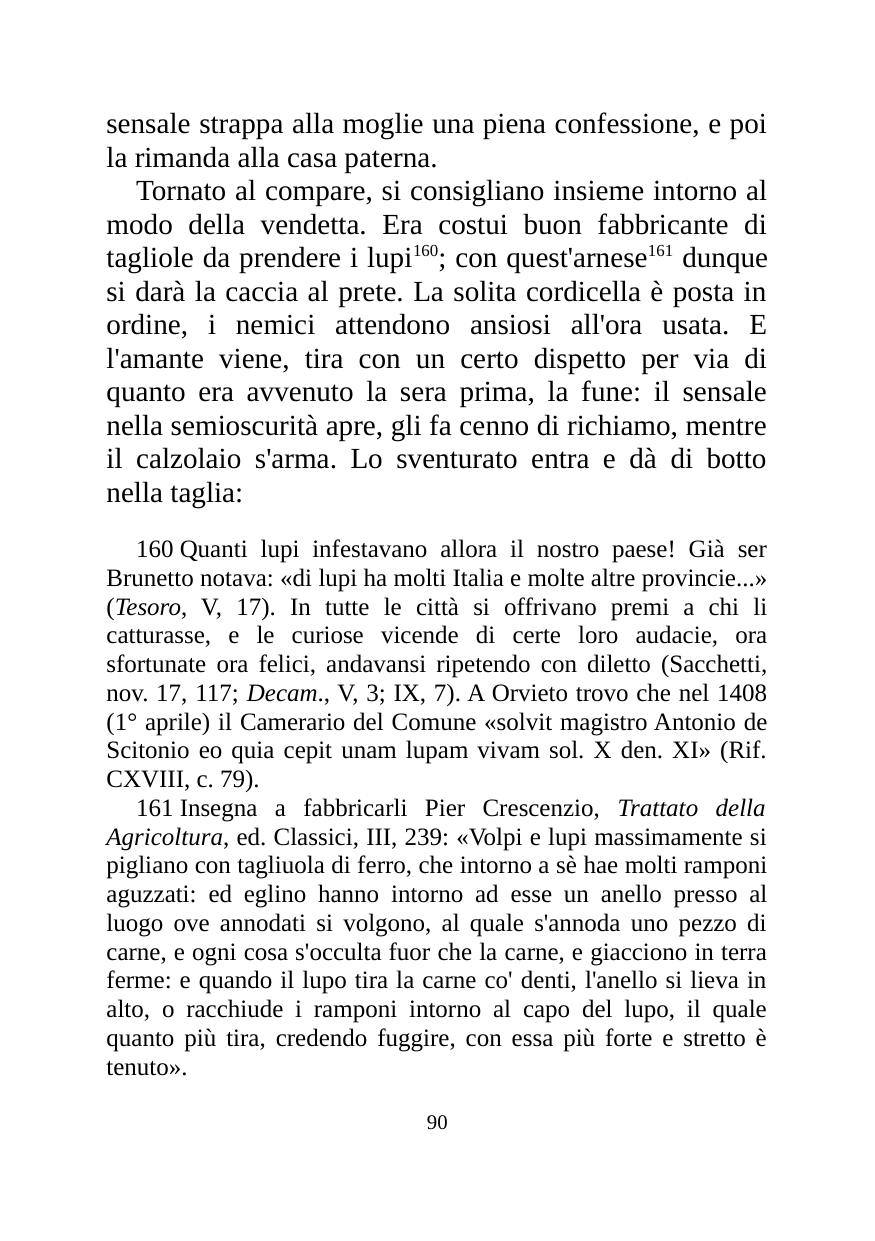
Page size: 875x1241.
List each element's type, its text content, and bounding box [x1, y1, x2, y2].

text Tornato al compare, si consigliano insieme intorno al modo della vendetta. Era costui buon fabbricante di tagliole da prendere i lupi; con quest'arnese dunque si darà la caccia al prete. La solita cordicella è posta in ordine, i nemici attendono ansiosi all'ora usata. E l'amante viene, tira con un certo dispetto per via di quanto era avvenuto la sera prima, la fune: il sensale nella semioscurità apre, gli fa cenno di richiamo, mentre il calzolaio s'arma. Lo sventurato entra e dà di botto nella taglia: [106, 173, 768, 509]
text Quanti lupi infestavano allora il nostro paese! Già ser Brunetto notava: «di lupi ha molti Italia e molte altre provincie...» (Tesoro, V, 17). In tutte le città si offrivano premi a chi li catturasse, e le curiose vicende di certe loro audacie, ora sfortunate ora felici, andavansi ripetendo con diletto (Sacchetti, nov. 17, 117; Decam., V, 3; IX, 7). A Orvieto trovo che nel 1408 (1° aprile) il Camerario del Comune «solvit magistro Antonio de Scitonio eo quia cepit unam lupam vivam sol. X den. XI» (Rif. CXVIII, c. 79). [106, 534, 768, 793]
text sensale strappa alla moglie una piena confessione, e poi la rimanda alla casa paterna. [106, 106, 768, 173]
text Insegna a fabbricarli Pier Crescenzio, Trattato della Agricoltura, ed. Classici, III, 239: «Volpi e lupi massimamente si pigliano con tagliuola di ferro, che intorno a sè hae molti ramponi aguzzati: ed eglino hanno intorno ad esse un anello presso al luogo ove annodati si volgono, al quale s'annoda uno pezzo di carne, e ogni cosa s'occulta fuor che la carne, e giacciono in terra ferme: e quando il lupo tira la carne co' denti, l'anello si lieva in alto, o racchiude i ramponi intorno al capo del lupo, il quale quanto più tira, credendo fuggire, con essa più forte e stretto è tenuto». [106, 793, 768, 1080]
